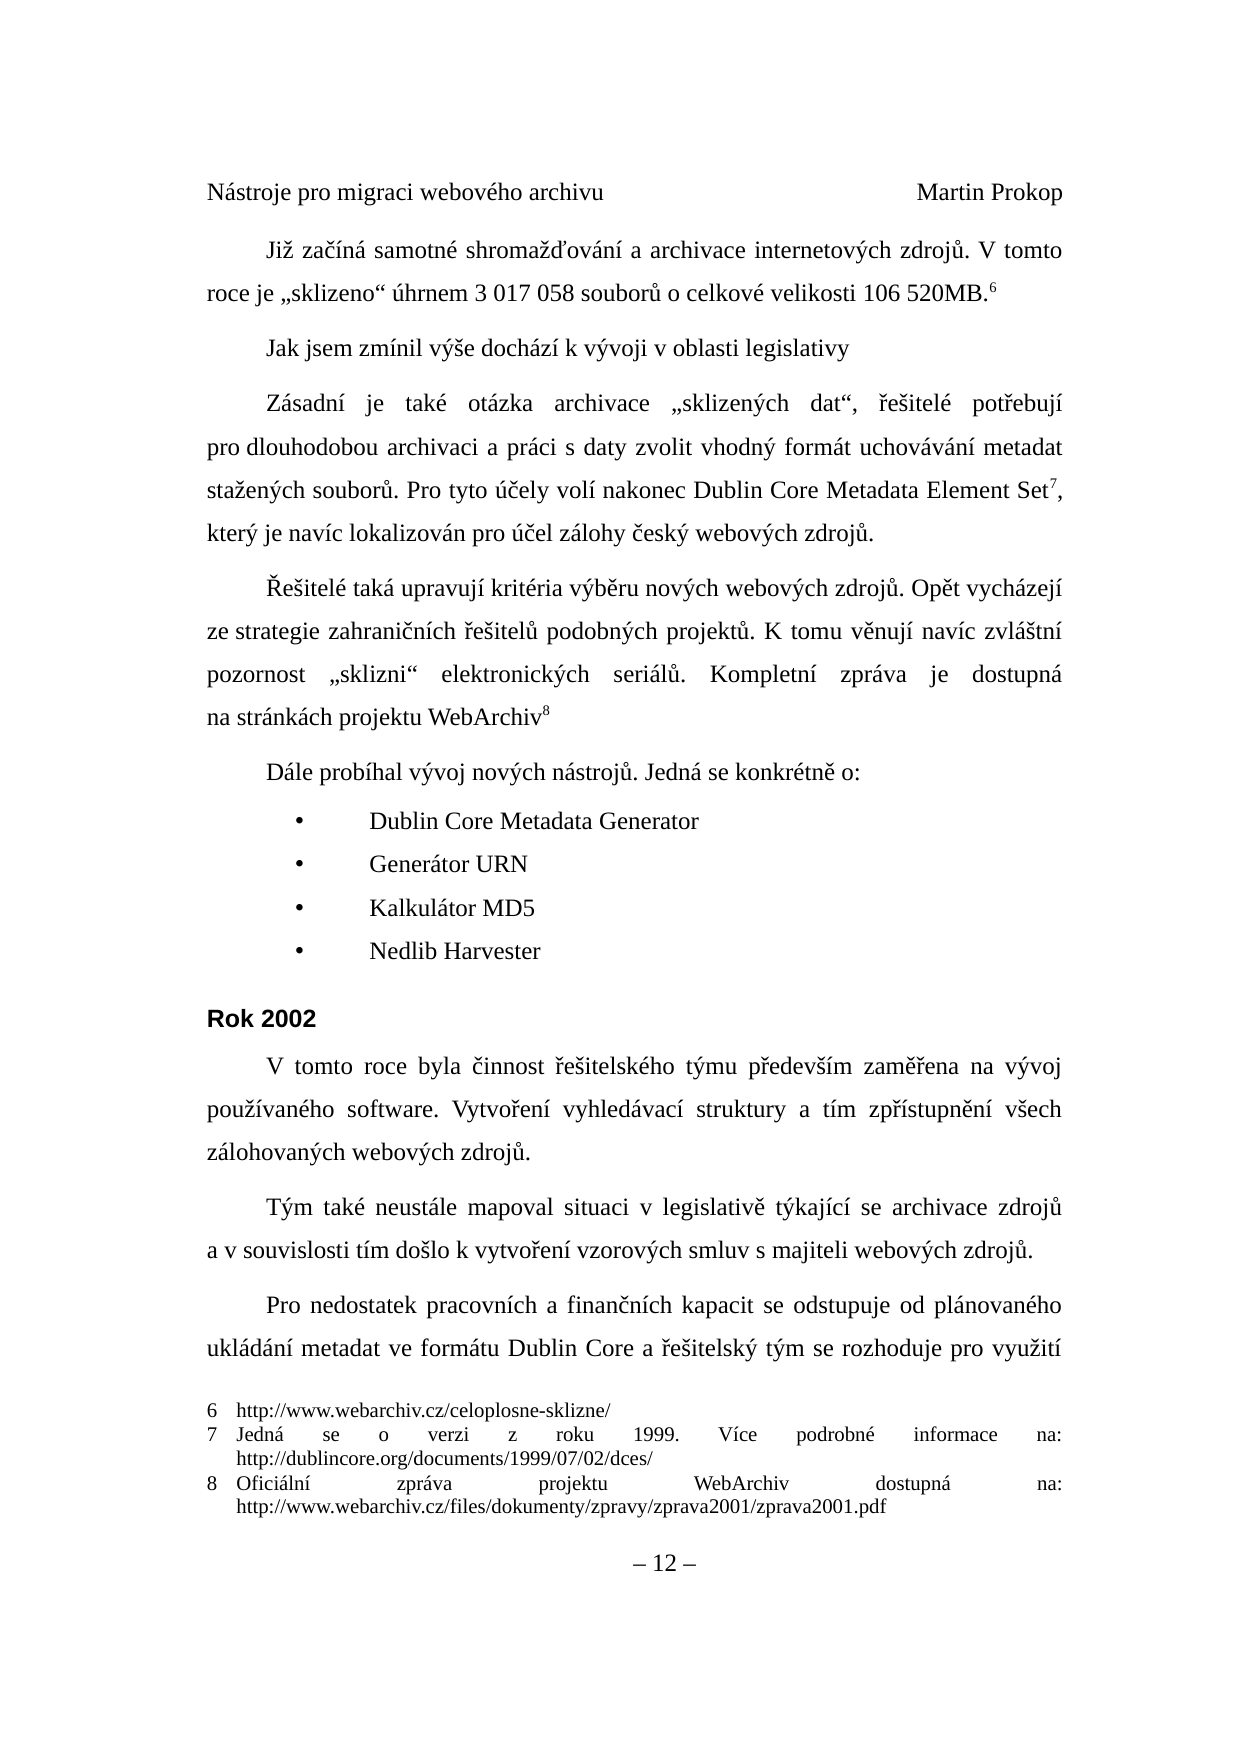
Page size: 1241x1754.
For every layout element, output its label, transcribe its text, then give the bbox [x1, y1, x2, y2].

text Jedná se o verzi z roku 1999. Více podrobné informace na: http://dublincore.org/documents/1999/07/02/dces/ [207, 1422, 1063, 1470]
text V tomto roce byla činnost řešitelského týmu především zaměřena na vývoj používaného software. Vytvoření vyhledávací struktury a tím zpřístupnění všech zálohovaných webových zdrojů. [207, 1051, 1063, 1166]
text Zásadní je také otázka archivace „sklizených dat“, řešitelé potřebují pro dlouhodobou archivaci a práci s daty zvolit vhodný formát uchovávání metadat stažených souborů. Pro tyto účely volí nakonec Dublin Core Metadata Element Set, který je navíc lokalizován pro účel zálohy český webových zdrojů. [207, 388, 1063, 547]
list Nedlib Harvester [295, 936, 1063, 964]
text Oficiální zpráva projektu WebArchiv dostupná na: http://www.webarchiv.cz/files/dokumenty/zpravy/zprava2001/zprava2001.pdf [207, 1470, 1063, 1518]
text http://www.webarchiv.cz/celoplosne-sklizne/ [207, 1398, 1063, 1422]
text Tým také neustále mapoval situaci v legislativě týkající se archivace zdrojů a v souvislosti tím došlo k vytvoření vzorových smluv s majiteli webových zdrojů. [207, 1192, 1063, 1264]
subtitle Rok 2002 [207, 1004, 1063, 1033]
list Kalkulátor MD5 [295, 893, 1063, 921]
text Dále probíhal vývoj nových nástrojů. Jedná se konkrétně o: [207, 757, 1063, 786]
text Pro nedostatek pracovních a finančních kapacit se odstupuje od plánovaného ukládání metadat ve formátu Dublin Core a řešitelský tým se rozhoduje pro využití [207, 1290, 1063, 1362]
list Generátor URN [295, 849, 1063, 878]
text Již začíná samotné shromažďování a archivace internetových zdrojů. V tomto roce je „sklizeno“ úhrnem 3 017 058 souborů o celkové velikosti 106 520MB. [207, 235, 1063, 307]
text Řešitelé taká upravují kritéria výběru nových webových zdrojů. Opět vycházejí ze strategie zahraničních řešitelů podobných projektů. K tomu věnují navíc zvláštní pozornost „sklizni“ elektronických seriálů. Kompletní zpráva je dostupná na stránkách projektu WebArchiv [207, 573, 1063, 731]
text Jak jsem zmínil výše dochází k vývoji v oblasti legislativy [207, 333, 1063, 362]
list Dublin Core Metadata Generator [295, 806, 1063, 835]
